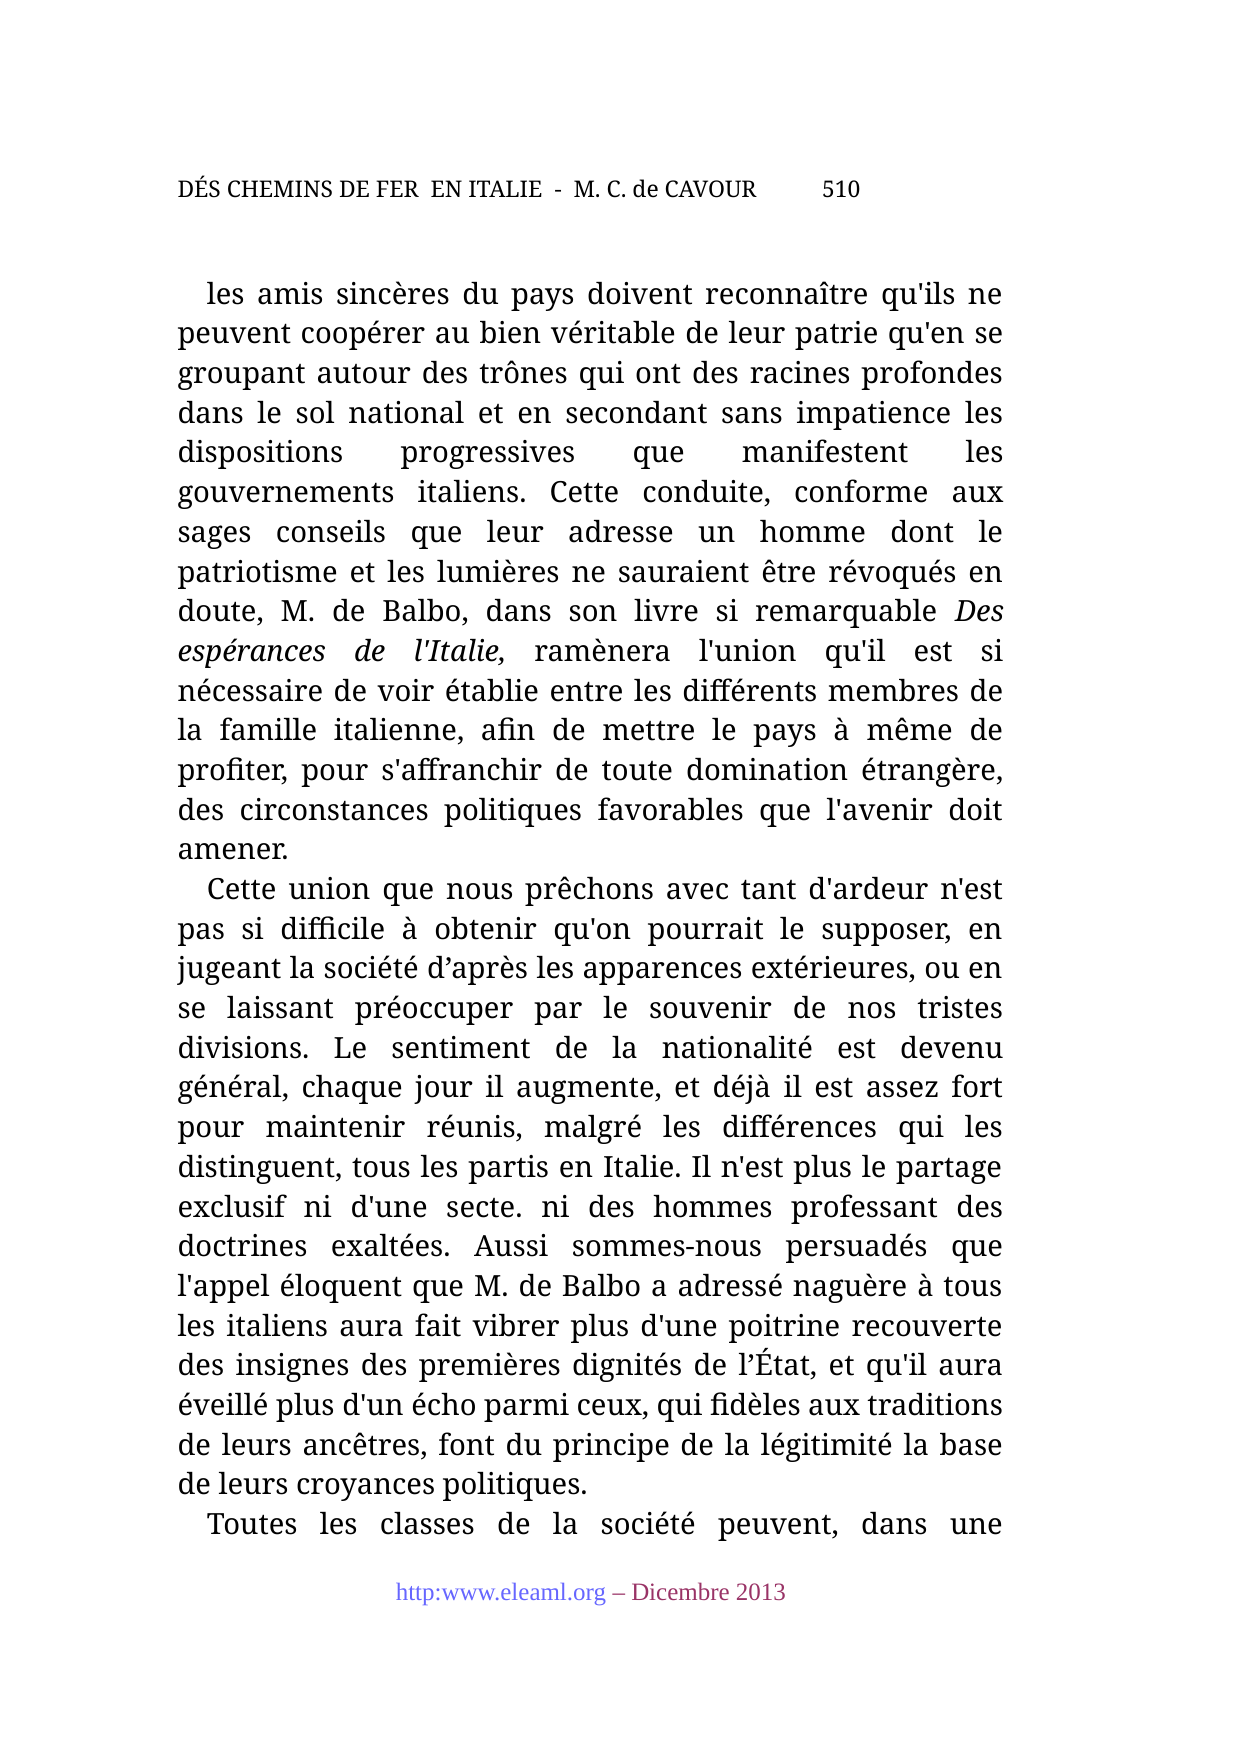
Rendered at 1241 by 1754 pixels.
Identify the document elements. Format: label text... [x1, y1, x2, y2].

text Cette union que nous prêchons avec tant d'ardeur n'est pas si difficile à obtenir qu'on pourrait le supposer, en jugeant la société d’après les apparences extérieures, ou en se laissant préoccuper par le souvenir de nos tristes divisions. Le sentiment de la nationalité est devenu général, chaque jour il augmente, et déjà il est assez fort pour maintenir réunis, malgré les différences qui les distinguent, tous les partis en Italie. Il n'est plus le partage exclusif ni d'une secte. ni des hommes professant des doctrines exaltées. Aussi sommes-nous persuadés que l'appel éloquent que M. de Balbo a adressé naguère à tous les italiens aura fait vibrer plus d'une poitrine recouverte des insignes des premières dignités de l’État, et qu'il aura éveillé plus d'un écho parmi ceux, qui fidèles aux traditions de leurs ancêtres, font du principe de la légitimité la base de leurs croyances politiques. [177, 868, 1004, 1503]
text Toutes les classes de la société peuvent, dans une [177, 1503, 1004, 1543]
text les amis sincères du pays doivent reconnaître qu'ils ne peuvent coopérer au bien véritable de leur patrie qu'en se groupant autour des trônes qui ont des racines profondes dans le sol national et en secondant sans impatience les dispositions progressives que manifestent les gouvernements italiens. Cette conduite, conforme aux sages conseils que leur adresse un homme dont le patriotisme et les lumières ne sauraient être révoqués en doute, M. de Balbo, dans son livre si remarquable Des espérances de l'Italie, ramènera l'union qu'il est si nécessaire de voir établie entre les différents membres de la famille italienne, afin de mettre le pays à même de profiter, pour s'affranchir de toute domination étrangère, des circonstances politiques favorables que l'avenir doit amener. [177, 273, 1004, 868]
